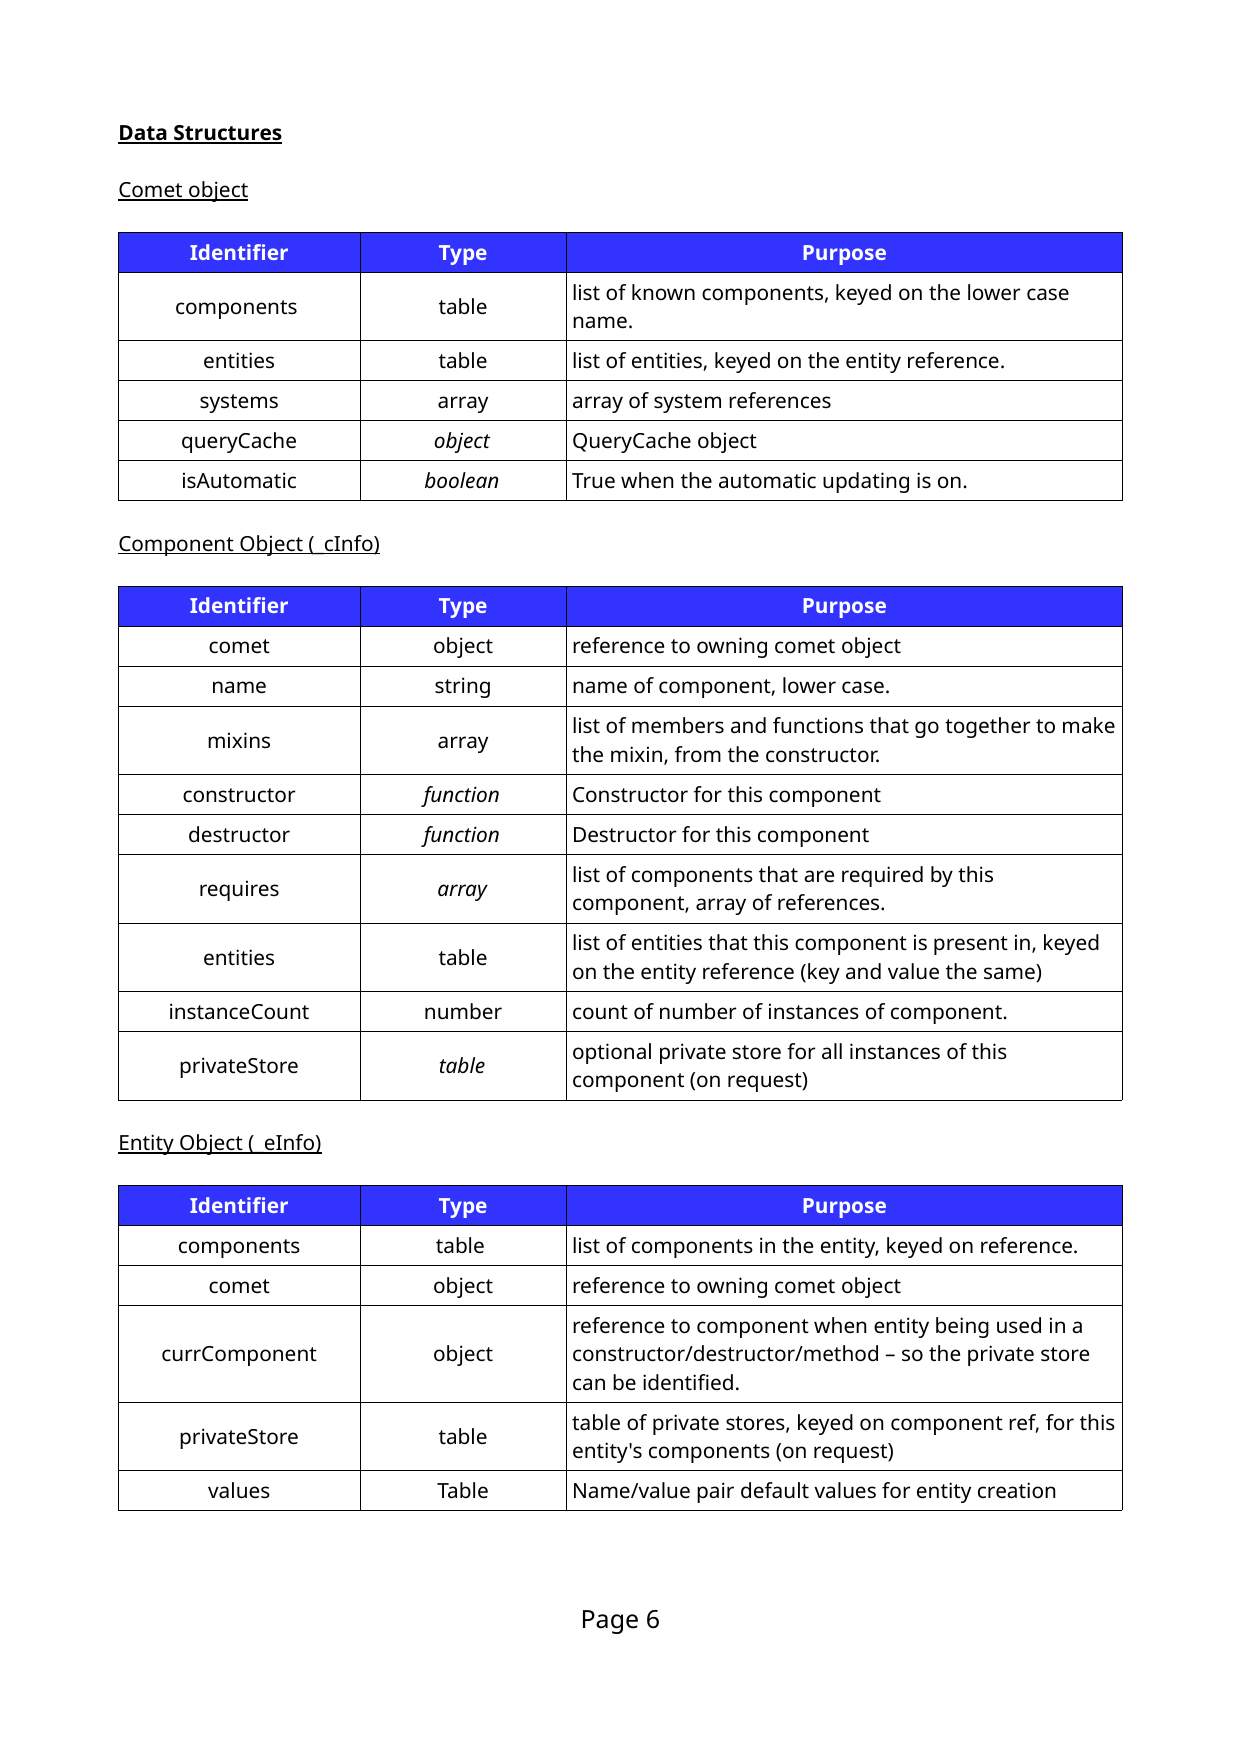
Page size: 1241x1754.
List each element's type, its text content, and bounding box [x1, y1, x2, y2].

table_cell Destructor for this component [567, 815, 1122, 854]
table_header Identifier [119, 587, 360, 626]
table_cell object [361, 1306, 566, 1402]
table_cell table [361, 1403, 566, 1470]
table_cell systems [119, 381, 360, 420]
table_cell string [361, 667, 566, 706]
table_cell function [361, 815, 566, 854]
table_header Type [361, 587, 566, 626]
table_cell Constructor for this component [567, 775, 1122, 814]
table_cell currComponent [119, 1306, 360, 1402]
table_header Identifier [119, 233, 360, 272]
table_cell privateStore [119, 1032, 360, 1099]
table_header Type [361, 233, 566, 272]
text Data Structures [118, 118, 1122, 147]
table_cell array [361, 707, 566, 774]
table_cell mixins [119, 707, 360, 774]
table_cell list of known components, keyed on the lower case name. [567, 273, 1122, 340]
text Comet object [118, 175, 1122, 203]
table_cell requires [119, 855, 360, 923]
table_cell array of system references [567, 381, 1122, 420]
table_cell instanceCount [119, 992, 360, 1031]
table_cell values [119, 1471, 360, 1510]
table_cell table [361, 1032, 566, 1099]
table_cell optional private store for all instances of this component (on request) [567, 1032, 1122, 1099]
table_cell count of number of instances of component. [567, 992, 1122, 1031]
table_cell table of private stores, keyed on component ref, for this entity's components (on request) [567, 1403, 1122, 1470]
table_cell reference to component when entity being used in a constructor/destructor/method – so the private store can be identified. [567, 1306, 1122, 1402]
table_cell list of members and functions that go together to make the mixin, from the constructor. [567, 707, 1122, 774]
table_cell destructor [119, 815, 360, 854]
table_cell list of entities, keyed on the entity reference. [567, 341, 1122, 380]
table_cell list of components that are required by this component, array of references. [567, 855, 1122, 923]
table_cell object [361, 421, 566, 460]
table_cell list of entities that this component is present in, keyed on the entity reference (key and value the same) [567, 924, 1122, 991]
table_header Purpose [567, 587, 1122, 626]
table_header Purpose [567, 1186, 1122, 1225]
table_cell function [361, 775, 566, 814]
table_cell reference to owning comet object [567, 1266, 1122, 1305]
table_cell reference to owning comet object [567, 627, 1122, 666]
table_cell list of components in the entity, keyed on reference. [567, 1226, 1122, 1265]
table_cell isAutomatic [119, 461, 360, 500]
table_cell privateStore [119, 1403, 360, 1470]
table_cell True when the automatic updating is on. [567, 461, 1122, 500]
table_cell table [361, 341, 566, 380]
table_cell constructor [119, 775, 360, 814]
table_cell Table [361, 1471, 566, 1510]
table_cell table [361, 924, 566, 991]
table_cell components [119, 1226, 360, 1265]
table_header Type [361, 1186, 566, 1225]
table_cell QueryCache object [567, 421, 1122, 460]
table_cell components [119, 273, 360, 340]
table_cell array [361, 381, 566, 420]
table_cell array [361, 855, 566, 923]
table_cell comet [119, 627, 360, 666]
text Component Object (_cInfo) [118, 529, 1122, 557]
table_cell Name/value pair default values for entity creation [567, 1471, 1122, 1510]
table_cell table [361, 1226, 566, 1265]
table_header Identifier [119, 1186, 360, 1225]
table_cell name [119, 667, 360, 706]
table_cell boolean [361, 461, 566, 500]
table_cell comet [119, 1266, 360, 1305]
table_cell object [361, 1266, 566, 1305]
table_header Purpose [567, 233, 1122, 272]
table_cell name of component, lower case. [567, 667, 1122, 706]
table_cell entities [119, 924, 360, 991]
table_cell entities [119, 341, 360, 380]
table_cell object [361, 627, 566, 666]
table_cell number [361, 992, 566, 1031]
table_cell queryCache [119, 421, 360, 460]
text Entity Object (_eInfo) [118, 1128, 1122, 1156]
table_cell table [361, 273, 566, 340]
